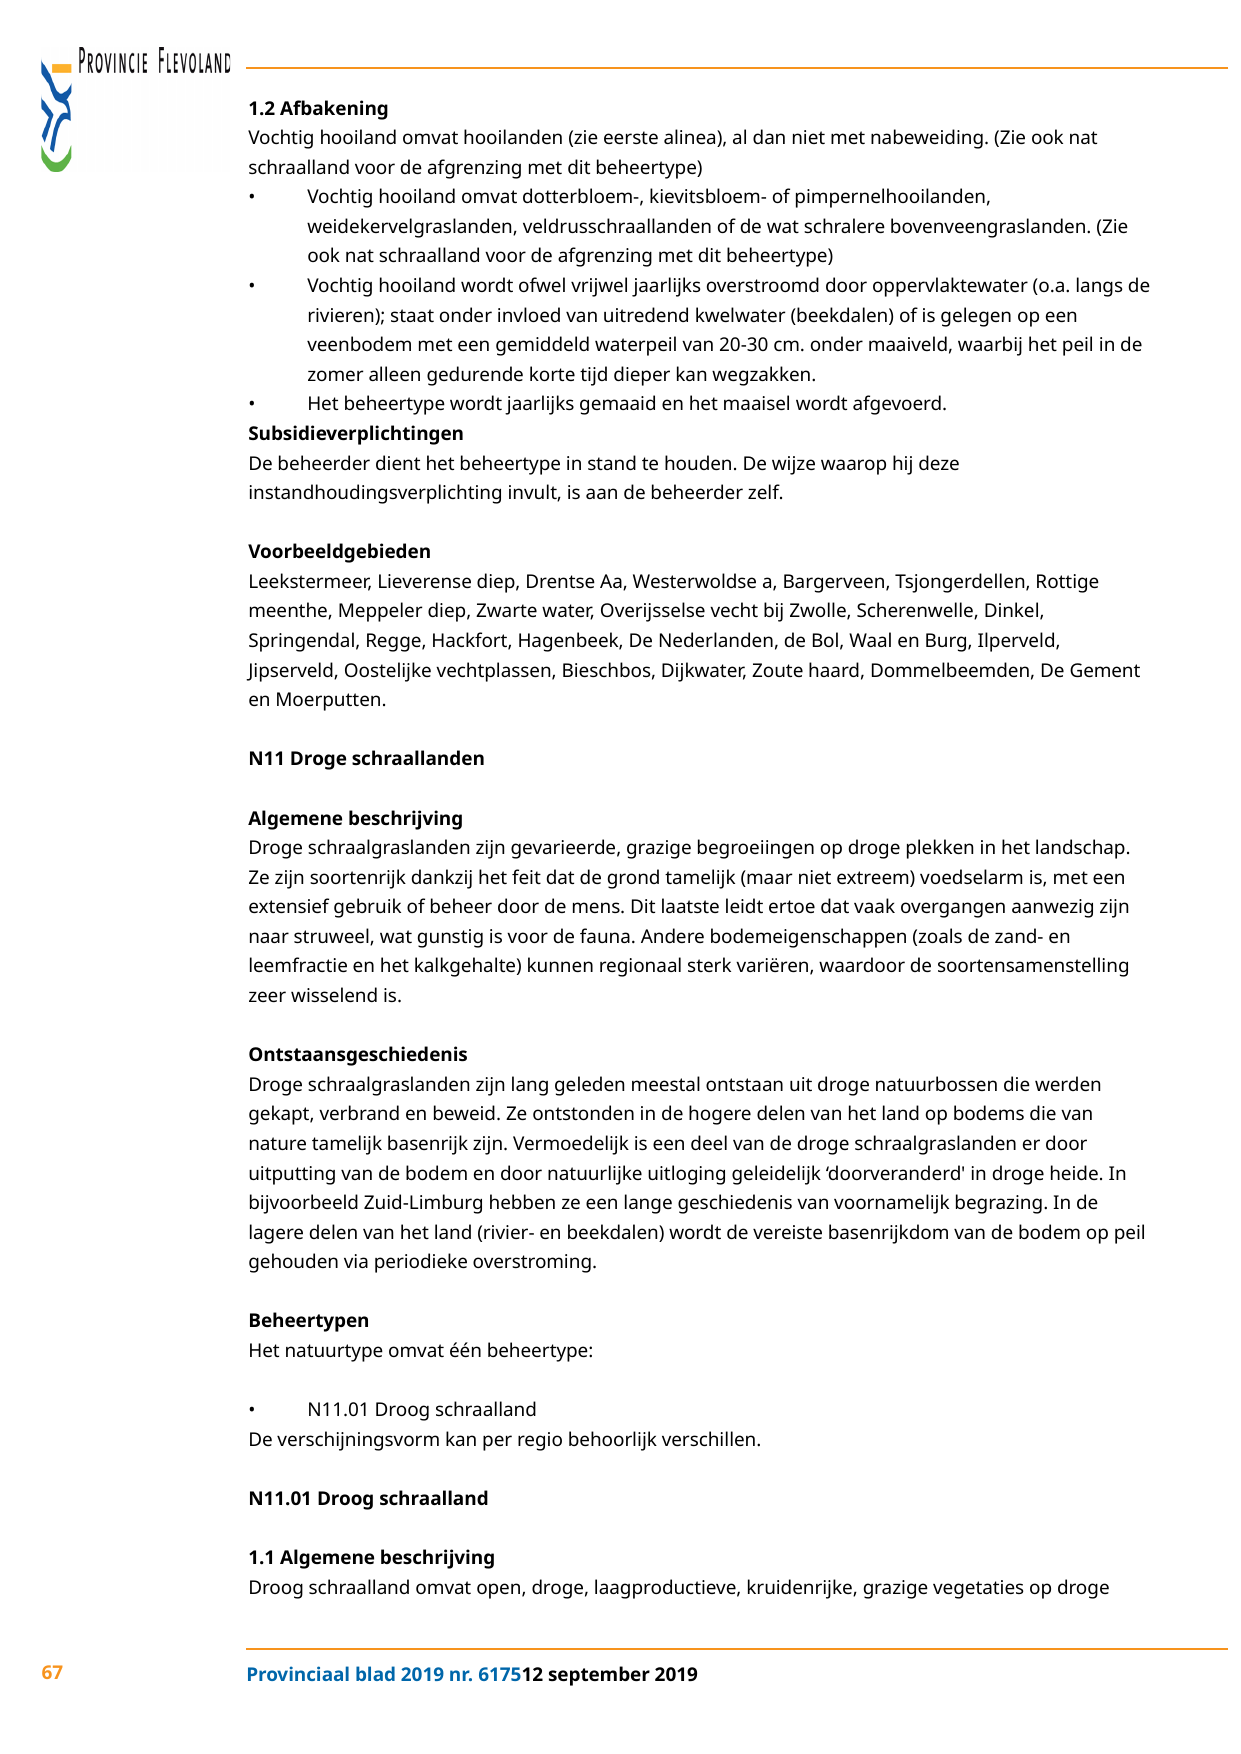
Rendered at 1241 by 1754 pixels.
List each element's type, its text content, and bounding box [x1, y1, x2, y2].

text Het natuurtype omvat één beheertype: [248, 1337, 1152, 1363]
text Leekstermeer, Lieverense diep, Drentse Aa, Westerwoldse a, Bargerveen, Tsjongerdellen, Rottige meenthe, Meppeler diep, Zwarte water, Overijsselse vecht bij Zwolle, Scherenwelle, Dinkel, Springendal, Regge, Hackfort, Hagenbeek, De Nederlanden, de Bol, Waal en Burg, Ilperveld, Jipserveld, Oostelijke vechtplassen, Bieschbos, Dijkwater, Zoute haard, Dommelbeemden, De Gement en Moerputten. [248, 568, 1152, 712]
list Het beheertype wordt jaarlijks gemaaid en het maaisel wordt afgevoerd. [248, 391, 1152, 416]
text N11.01 Droog schraalland [248, 1485, 1152, 1511]
text Subsidieverplichtingen [248, 420, 1152, 446]
text Beheertypen [248, 1308, 1152, 1333]
text 1.1 Algemene beschrijving [248, 1544, 1152, 1570]
text N11 Droge schraallanden [248, 746, 1152, 771]
list N11.01 Droog schraalland [248, 1396, 1152, 1422]
text Droge schraalgraslanden zijn lang geleden meestal ontstaan uit droge natuurbossen die werden gekapt, verbrand en beweid. Ze ontstonden in de hogere delen van het land op bodems die van nature tamelijk basenrijk zijn. Vermoedelijk is een deel van de droge schraalgraslanden er door uitputting van de bodem en door natuurlijke uitloging geleidelijk ‘doorveranderd' in droge heide. In bijvoorbeeld Zuid-Limburg hebben ze een lange geschiedenis van voornamelijk begrazing. In de lagere delen van het land (rivier- en beekdalen) wordt de vereiste basenrijkdom van de bodem op peil gehouden via periodieke overstroming. [248, 1071, 1152, 1274]
text Droog schraalland omvat open, droge, laagproductieve, kruidenrijke, grazige vegetaties op droge [248, 1574, 1152, 1600]
text De verschijningsvorm kan per regio behoorlijk verschillen. [248, 1426, 1152, 1452]
list Vochtig hooiland wordt ofwel vrijwel jaarlijks overstroomd door oppervlaktewater (o.a. langs de rivieren); staat onder invloed van uitredend kwelwater (beekdalen) of is gelegen op een veenbodem met een gemiddeld waterpeil van 20-30 cm. onder maaiveld, waarbij het peil in de zomer alleen gedurende korte tijd dieper kan wegzakken. [248, 272, 1152, 387]
text Voorbeeldgebieden [248, 538, 1152, 564]
text Droge schraalgraslanden zijn gevarieerde, grazige begroeiingen op droge plekken in het landschap. Ze zijn soortenrijk dankzij het feit dat de grond tamelijk (maar niet extreem) voedselarm is, met een extensief gebruik of beheer door de mens. Dit laatste leidt ertoe dat vaak overgangen aanwezig zijn naar struweel, wat gunstig is voor de fauna. Andere bodemeigenschappen (zoals de zand- en leemfractie en het kalkgehalte) kunnen regionaal sterk variëren, waardoor de soortensamenstelling zeer wisselend is. [248, 834, 1152, 1008]
text Vochtig hooiland omvat hooilanden (zie eerste alinea), al dan niet met nabeweiding. (Zie ook nat schraalland voor de afgrenzing met dit beheertype) [248, 124, 1152, 180]
picture [41, 47, 231, 172]
text De beheerder dient het beheertype in stand te houden. De wijze waarop hij deze instandhoudingsverplichting invult, is aan de beheerder zelf. [248, 450, 1152, 505]
list Vochtig hooiland omvat dotterbloem-, kievitsbloem- of pimpernelhooilanden, weidekervelgraslanden, veldrusschraallanden of de wat schralere bovenveengraslanden. (Zie ook nat schraalland voor de afgrenzing met dit beheertype) [248, 183, 1152, 268]
text 1.2 Afbakening [248, 95, 1152, 121]
text Algemene beschrijving [248, 805, 1152, 831]
text Ontstaansgeschiedenis [248, 1041, 1152, 1067]
